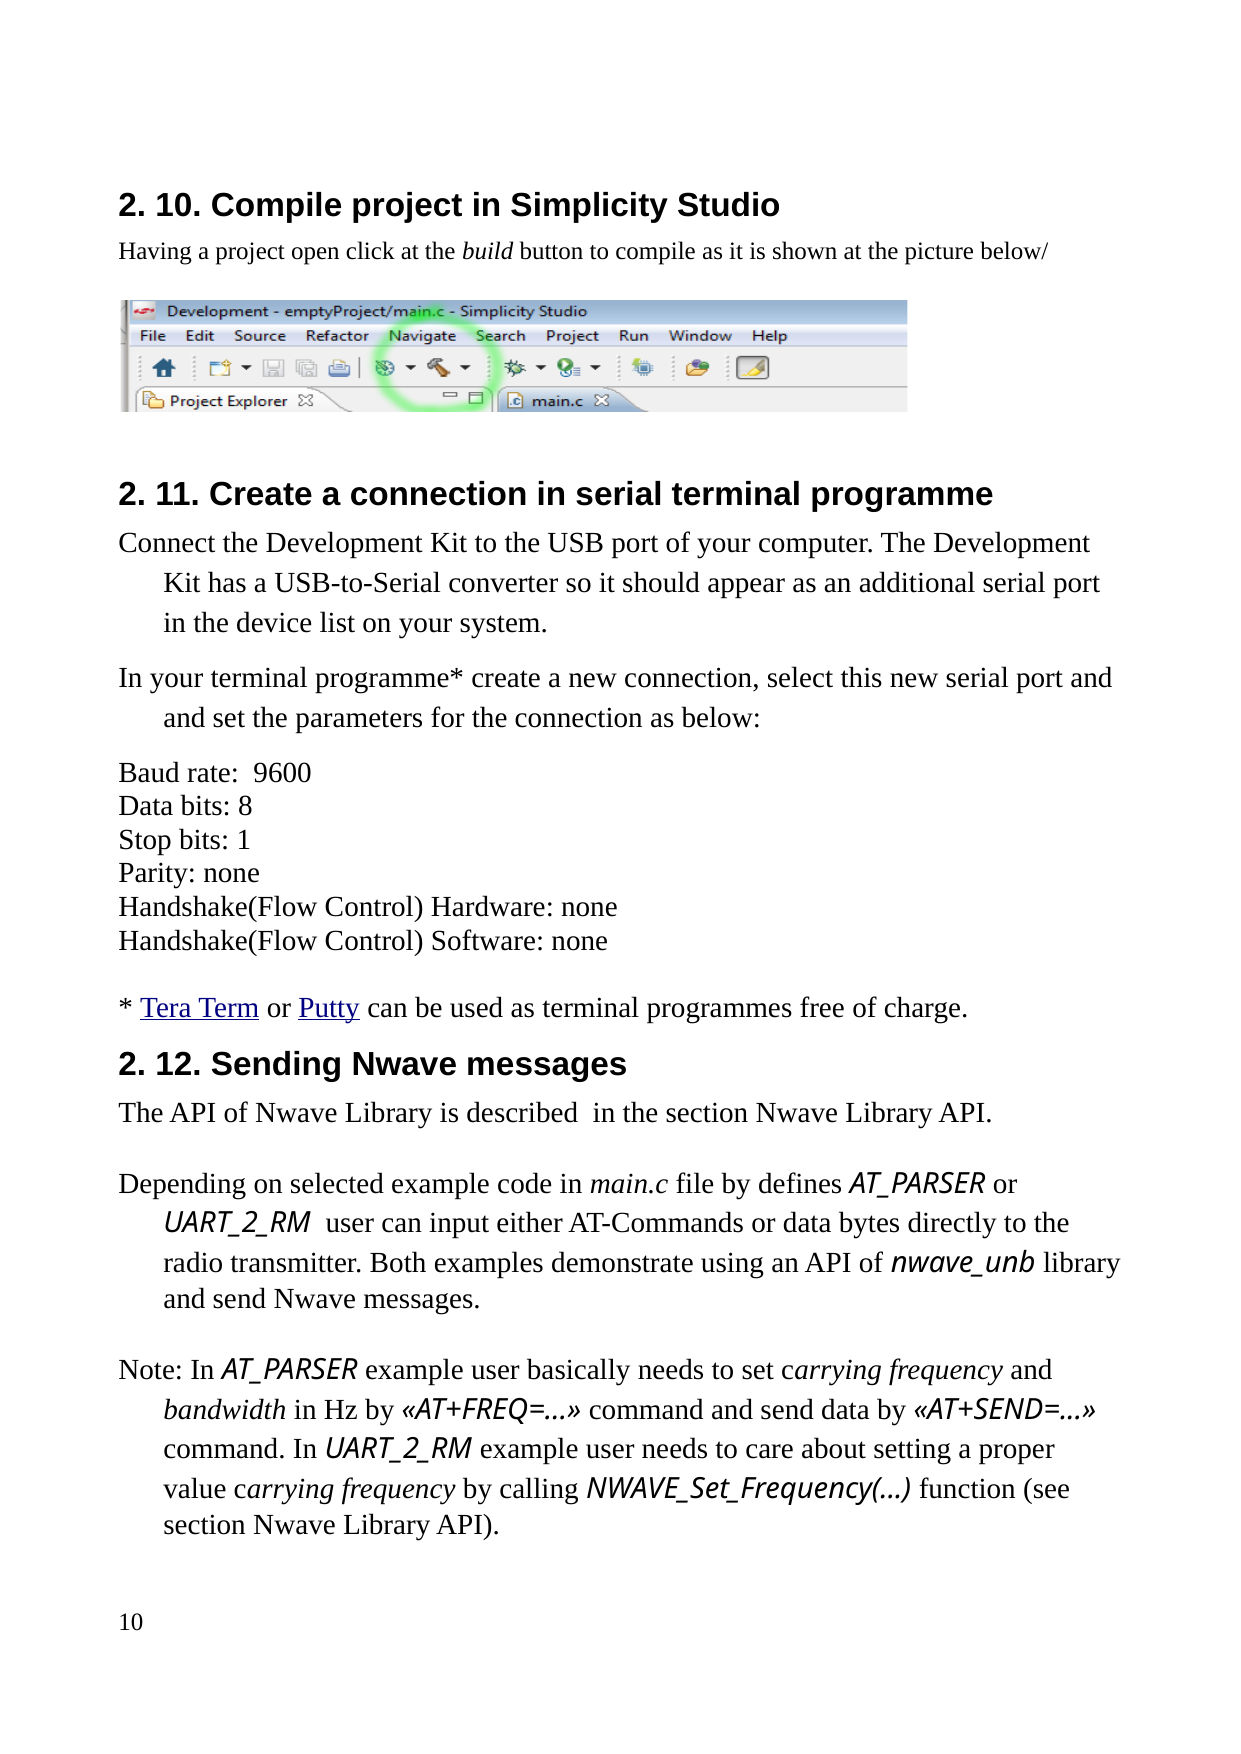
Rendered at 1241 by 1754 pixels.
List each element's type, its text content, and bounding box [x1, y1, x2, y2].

subtitle 2. 10. Compile project in Simplicity Studio [118, 185, 1122, 224]
subtitle 2. 12. Sending Nwave messages [118, 1044, 1122, 1082]
list Data bits: 8 [118, 788, 1122, 822]
list Stop bits: 1 [118, 822, 1122, 856]
list Handshake(Flow Control) Hardware: none [118, 889, 1122, 923]
list The API of Nwave Library is described in the section Nwave Library API. [118, 1095, 1122, 1128]
list Baud rate: 9600 [118, 755, 1122, 788]
list Parity: none [118, 856, 1122, 889]
picture [120, 300, 908, 412]
subtitle 2. 11. Create a connection in serial terminal programme [118, 474, 1122, 512]
list Connect the Development Kit to the USB port of your computer. The Development Kit has a USB-to-Serial converter so it should appear as an additional serial port in the device list on your system. [118, 525, 1122, 639]
list Note: In AT_PARSER example user basically needs to set carrying frequency and bandwidth in Hz by «AT+FREQ=...» command and send data by «AT+SEND=...» command. In UART_2_RM example user needs to care about setting a proper value carrying frequency by calling NWAVE_Set_Frequency(...) function (see section Nwave Library API). [118, 1348, 1122, 1541]
list Having a project open click at the build button to compile as it is shown at the picture below/ [118, 236, 1122, 265]
list * Tera Term or Putty can be used as terminal programmes free of charge. [118, 990, 1122, 1023]
list In your terminal programme* create a new connection, select this new serial port and and set the parameters for the connection as below: [118, 660, 1122, 734]
list Handshake(Flow Control) Software: none [118, 923, 1122, 956]
list Depending on selected example code in main.c file by defines AT_PARSER or UART_2_RM user can input either AT-Commands or data bytes directly to the radio transmitter. Both examples demonstrate using an API of nwave_unb library and send Nwave messages. [118, 1162, 1122, 1315]
